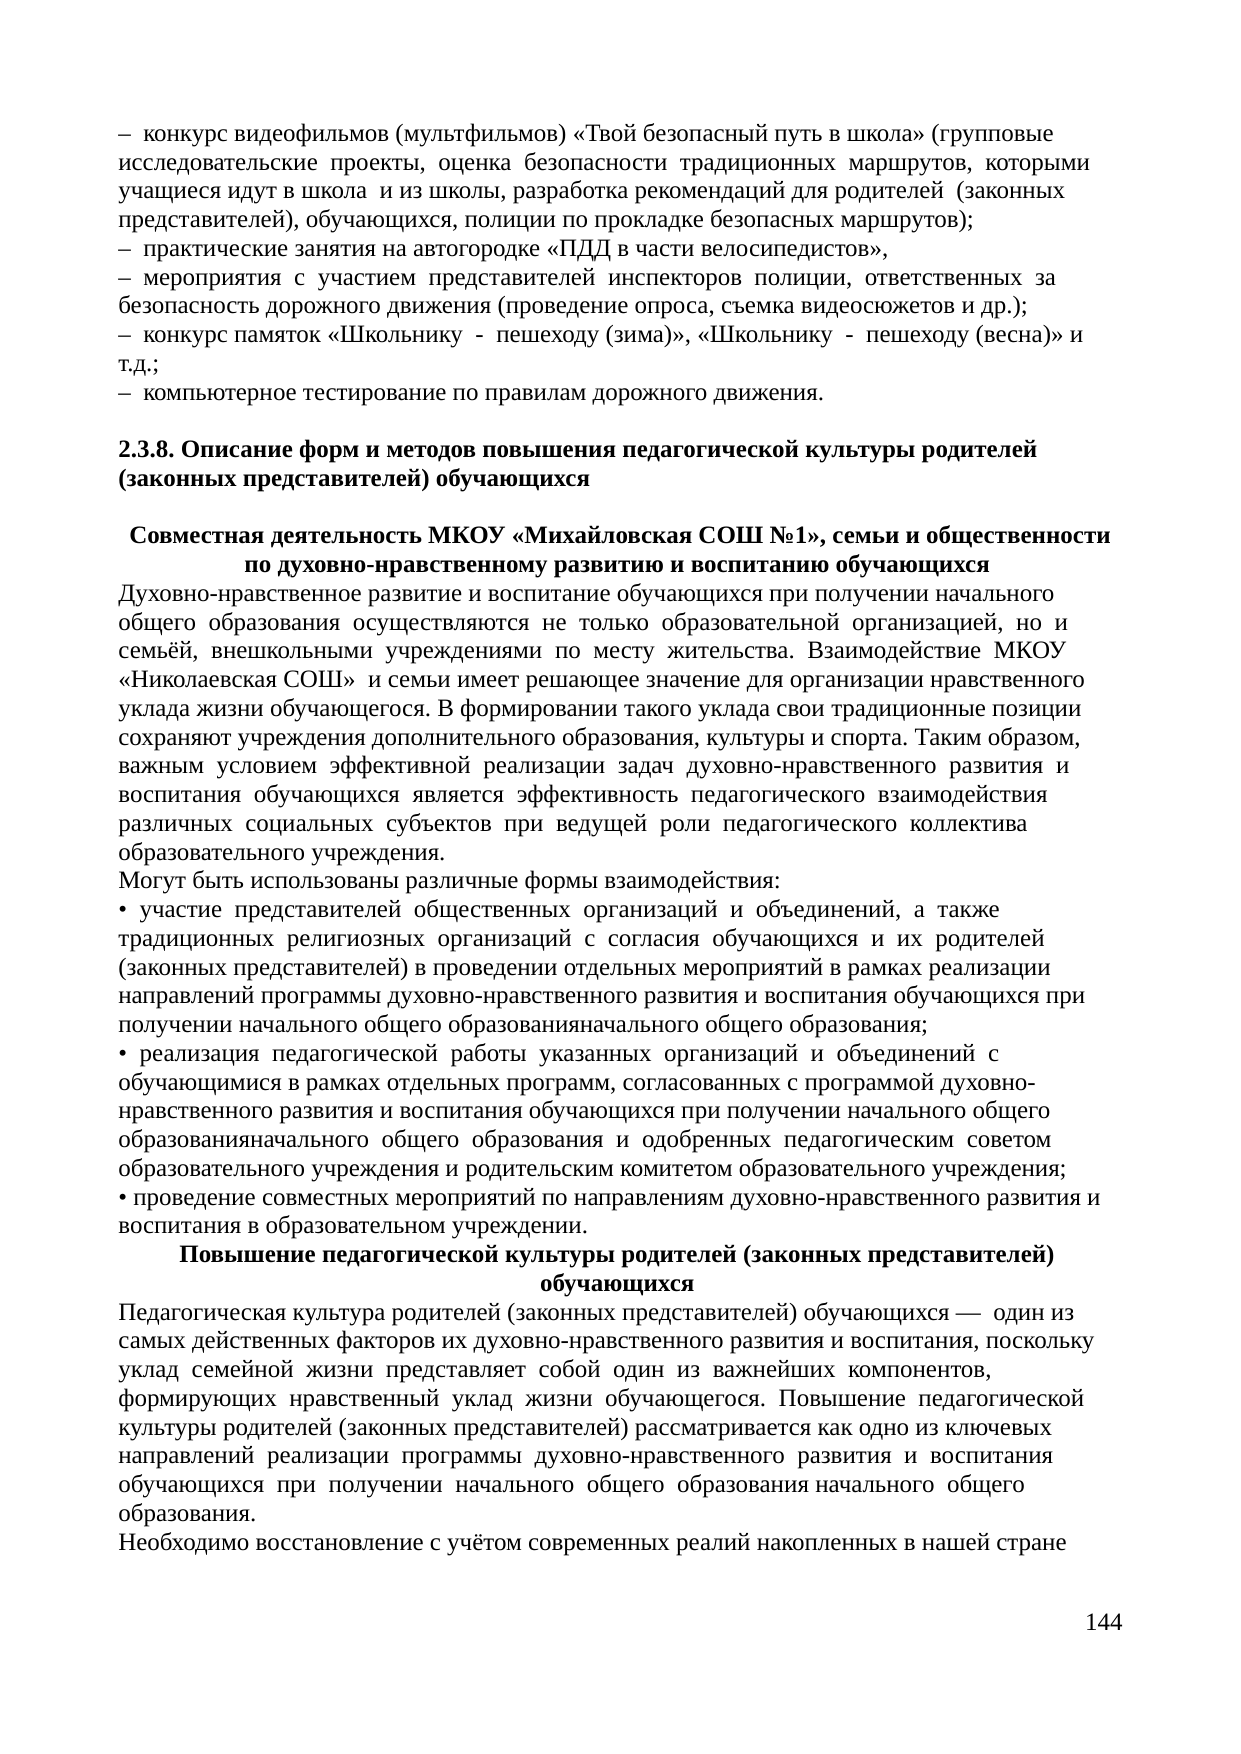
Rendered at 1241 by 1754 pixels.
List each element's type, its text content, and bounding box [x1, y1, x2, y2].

text т.д.; [118, 348, 1122, 377]
text 2.3.8. Описание форм и методов повышения педагогической культуры родителей [118, 434, 1122, 463]
text образовательного учреждения. [118, 837, 1122, 866]
text различных социальных субъектов при ведущей роли педагогического коллектива [118, 808, 1122, 837]
text Совместная деятельность МКОУ «Михайловская СОШ №1», семьи и общественности по духовно-нравственному развитию и воспитанию обучающихся [118, 521, 1122, 578]
text направлений реализации программы духовно-нравственного развития и воспитания [118, 1441, 1122, 1469]
text сохраняют учреждения дополнительного образования, культуры и спорта. Таким образом, [118, 722, 1122, 751]
text • проведение совместных мероприятий по направлениям духовно-нравственного развития и [118, 1182, 1122, 1211]
text Повышение педагогической культуры родителей (законных представителей) [118, 1239, 1122, 1268]
text традиционных религиозных организаций с согласия обучающихся и их родителей [118, 923, 1122, 952]
text – конкурс видеофильмов (мультфильмов) «Твой безопасный путь в школа» (групповые [118, 118, 1122, 147]
text обучающимися в рамках отдельных программ, согласованных с программой духовно- [118, 1067, 1122, 1096]
text обучающихся [118, 1268, 1122, 1297]
text – компьютерное тестирование по правилам дорожного движения. [118, 377, 1122, 406]
text безопасность дорожного движения (проведение опроса, съемка видеосюжетов и др.); [118, 291, 1122, 319]
text обучающихся при получении начального общего образования начального общего [118, 1469, 1122, 1498]
text образовательного учреждения и родительским комитетом образовательного учреждения; [118, 1153, 1122, 1182]
text (законных представителей) в проведении отдельных мероприятий в рамках реализации [118, 952, 1122, 981]
text Необходимо восстановление с учётом современных реалий накопленных в нашей стране [118, 1527, 1122, 1556]
text • реализация педагогической работы указанных организаций и объединений с [118, 1038, 1122, 1067]
text Педагогическая культура родителей (законных представителей) обучающихся — один из [118, 1297, 1122, 1326]
text – конкурс памяток «Школьнику - пешеходу (зима)», «Школьнику - пешеходу (весна)» и [118, 319, 1122, 348]
text Духовно-нравственное развитие и воспитание обучающихся при получении начального [118, 578, 1122, 607]
text – практические занятия на автогородке «ПДД в части велосипедистов», [118, 233, 1122, 262]
text воспитания в образовательном учреждении. [118, 1211, 1122, 1239]
text представителей), обучающихся, полиции по прокладке безопасных маршрутов); [118, 204, 1122, 233]
text направлений программы духовно-нравственного развития и воспитания обучающихся при [118, 981, 1122, 1009]
text – мероприятия с участием представителей инспекторов полиции, ответственных за [118, 262, 1122, 291]
text образования. [118, 1498, 1122, 1527]
text важным условием эффективной реализации задач духовно-нравственного развития и [118, 751, 1122, 779]
text нравственного развития и воспитания обучающихся при получении начального общего [118, 1096, 1122, 1124]
text воспитания обучающихся является эффективность педагогического взаимодействия [118, 779, 1122, 808]
text уклада жизни обучающегося. В формировании такого уклада свои традиционные позиции [118, 693, 1122, 722]
text уклад семейной жизни представляет собой один из важнейших компонентов, [118, 1354, 1122, 1383]
text формирующих нравственный уклад жизни обучающегося. Повышение педагогической [118, 1383, 1122, 1412]
text получении начального общего образованияначального общего образования; [118, 1009, 1122, 1038]
text «Николаевская СОШ» и семьи имеет решающее значение для организации нравственного [118, 664, 1122, 693]
text • участие представителей общественных организаций и объединений, а также [118, 894, 1122, 923]
text учащиеся идут в школа и из школы, разработка рекомендаций для родителей (законных [118, 176, 1122, 204]
text самых действенных факторов их духовно-нравственного развития и воспитания, поскольку [118, 1326, 1122, 1354]
text общего образования осуществляются не только образовательной организацией, но и [118, 607, 1122, 636]
text исследовательские проекты, оценка безопасности традиционных маршрутов, которыми [118, 147, 1122, 176]
text Могут быть использованы различные формы взаимодействия: [118, 866, 1122, 894]
text (законных представителей) обучающихся [118, 463, 1122, 492]
text образованияначального общего образования и одобренных педагогическим советом [118, 1124, 1122, 1153]
text семьёй, внешкольными учреждениями по месту жительства. Взаимодействие МКОУ [118, 636, 1122, 664]
text культуры родителей (законных представителей) рассматривается как одно из ключевых [118, 1412, 1122, 1441]
